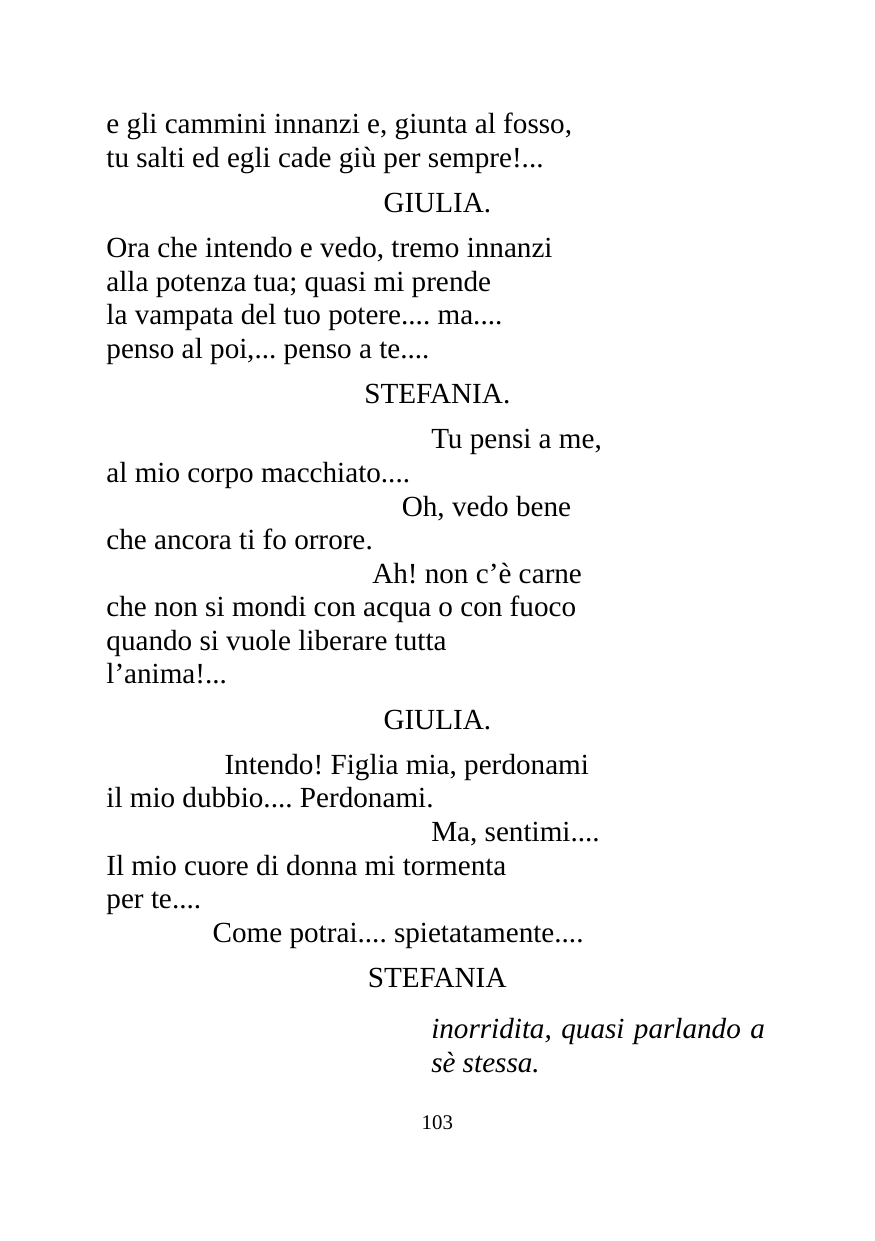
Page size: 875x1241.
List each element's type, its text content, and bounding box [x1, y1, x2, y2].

text Come potrai.... spietatamente.... [106, 915, 768, 948]
text Oh, vedo bene che ancora ti fo orrore. [106, 489, 768, 556]
text e gli cammini innanzi e, giunta al fosso, tu salti ed egli cade giù per sempre!... [106, 106, 768, 173]
text inorridita, quasi parlando a sè stessa. [431, 1011, 768, 1078]
text GIULIA. [106, 702, 768, 735]
text Ora che intendo e vedo, tremo innanzi alla potenza tua; quasi mi prende la vampata del tuo potere.... ma.... penso al poi,... penso a te.... [106, 230, 768, 364]
text Ma, sentimi.... Il mio cuore di donna mi tormenta per te.... [106, 814, 768, 915]
text Tu pensi a me, al mio corpo macchiato.... [106, 422, 768, 489]
text STEFANIA. [106, 376, 768, 410]
text GIULIA. [106, 185, 768, 219]
text Ah! non c’è carne che non si mondi con acqua o con fuoco quando si vuole liberare tutta l’anima!... [106, 556, 768, 690]
text STEFANIA [106, 960, 768, 994]
text Intendo! Figlia mia, perdonami il mio dubbio.... Perdonami. [106, 747, 768, 814]
